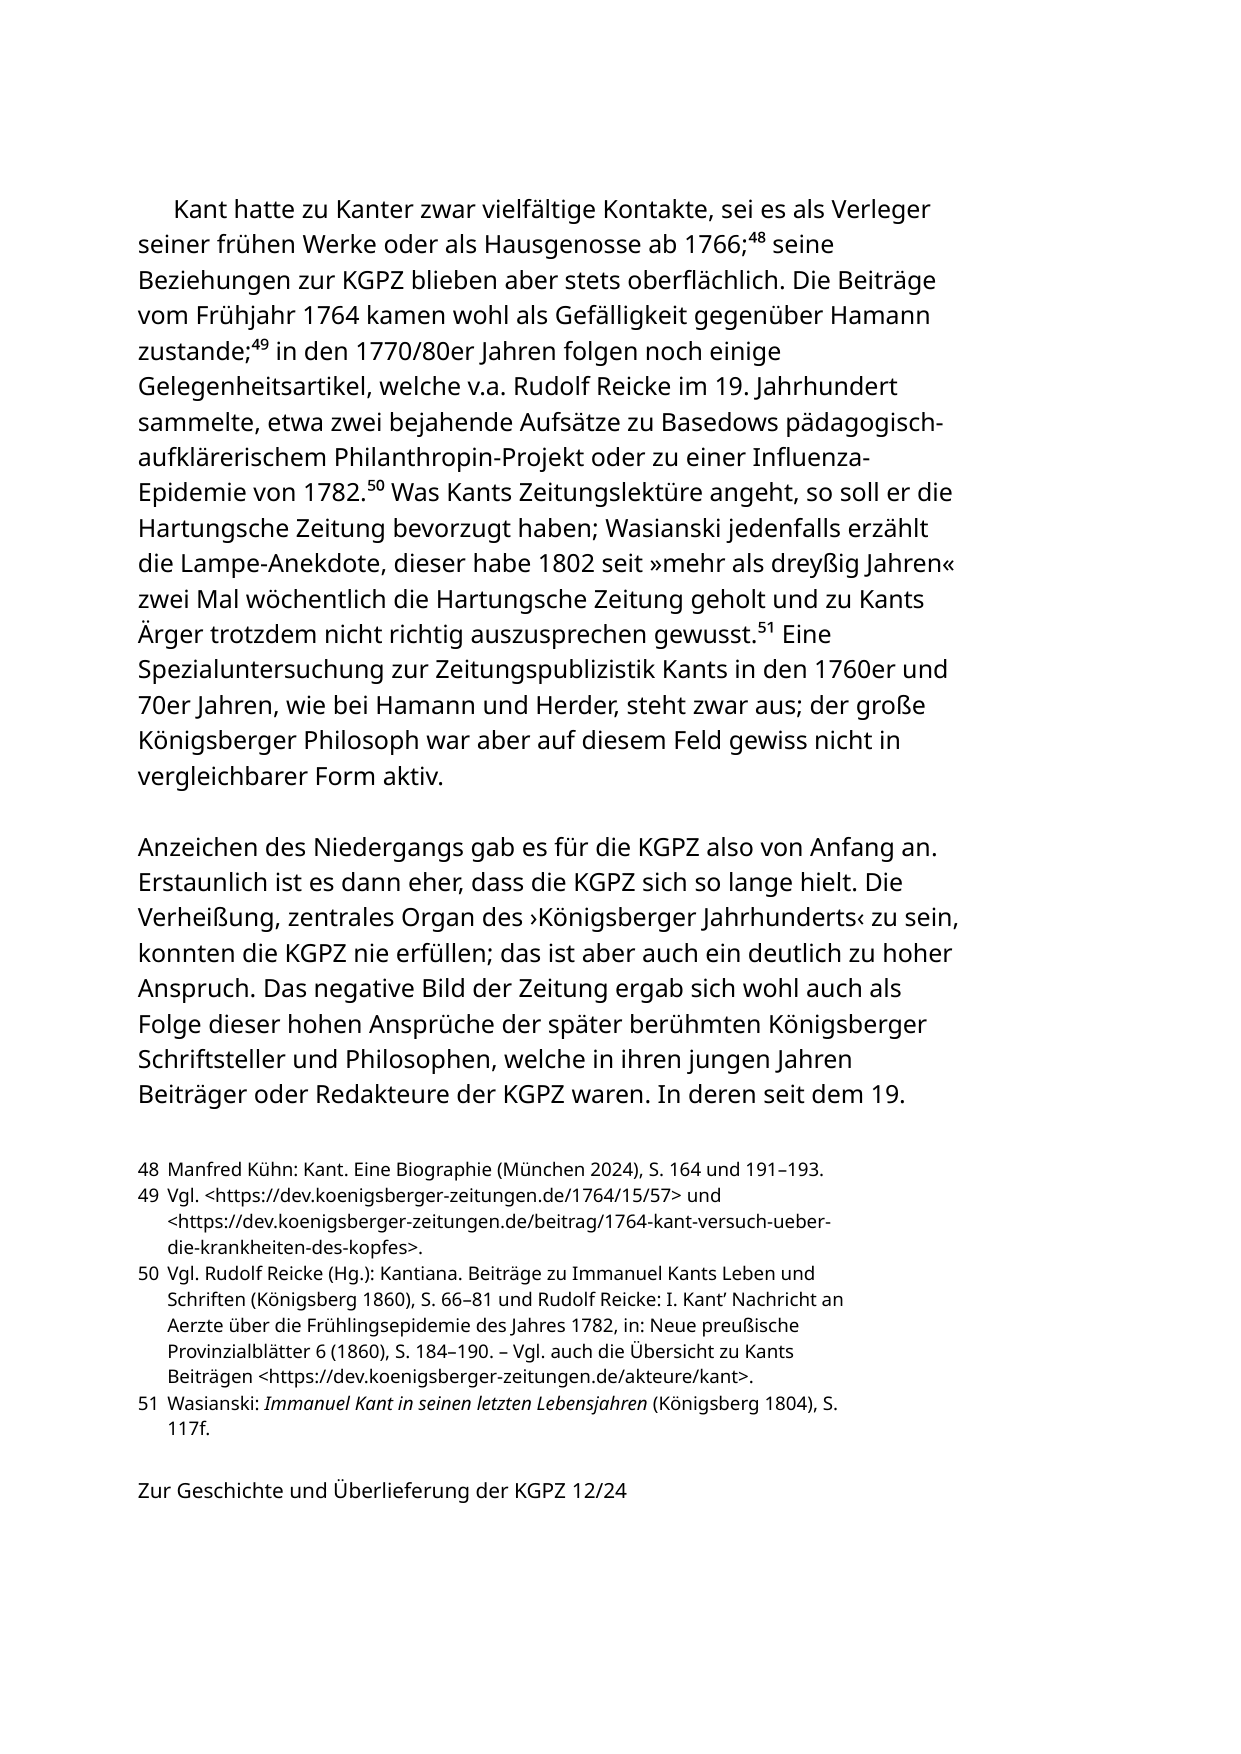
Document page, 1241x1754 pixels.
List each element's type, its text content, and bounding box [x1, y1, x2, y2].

text Wasianski: Immanuel Kant in seinen letzten Lebensjahren (Königsberg 1804), S. 117f. [138, 1389, 846, 1441]
text Anzeichen des Niedergangs gab es für die KGPZ also von Anfang an. Erstaunlich ist es dann eher, dass die KGPZ sich so lange hielt. Die Verheißung, zentrales Organ des ›Königsberger Jahrhunderts‹ zu sein, konnten die KGPZ nie erfüllen; das ist aber auch ein deutlich zu hoher Anspruch. Das negative Bild der Zeitung ergab sich wohl auch als Folge dieser hohen Ansprüche der später berühmten Königsberger Schriftsteller und Philosophen, welche in ihren jungen Jahren Beiträger oder Redakteure der KGPZ waren. In deren seit dem 19. [138, 828, 964, 1111]
text Vgl. Rudolf Reicke (Hg.): Kantiana. Beiträge zu Immanuel Kants Leben und Schriften (Königsberg 1860), S. 66–81 und Rudolf Reicke: I. Kant’ Nachricht an Aerzte über die Frühlingsepidemie des Jahres 1782, in: Neue preußische Provinzialblätter 6 (1860), S. 184–190. – Vgl. auch die Übersicht zu Kants Beiträgen <https://dev.koenigsberger-zeitungen.de/akteure/kant>. [138, 1259, 846, 1389]
text Vgl. <https://dev.koenigsberger-zeitungen.de/1764/15/57> und <https://dev.koenigsberger-zeitungen.de/beitrag/1764-kant-versuch-ueber-die-krankheiten-des-kopfes>. [138, 1182, 846, 1259]
text Kant hatte zu Kanter zwar vielfältige Kontakte, sei es als Verleger seiner frühen Werke oder als Hausgenosse ab 1766; seine Beziehungen zur KGPZ blieben aber stets oberflächlich. Die Beiträge vom Frühjahr 1764 kamen wohl als Gefälligkeit gegenüber Hamann zustande; in den 1770/80er Jahren folgen noch einige Gelegenheitsartikel, welche v.a. Rudolf Reicke im 19. Jahrhundert sammelte, etwa zwei bejahende Aufsätze zu Basedows pädagogisch-aufklärerischem Philanthropin-Projekt oder zu einer Influenza-Epidemie von 1782. Was Kants Zeitungslektüre angeht, so soll er die Hartungsche Zeitung bevorzugt haben; Wasianski jedenfalls erzählt die Lampe-Anekdote, dieser habe 1802 seit »mehr als dreyßig Jahren« zwei Mal wöchentlich die Hartungsche Zeitung geholt und zu Kants Ärger trotzdem nicht richtig auszusprechen gewusst. Eine Spezialuntersuchung zur Zeitungspublizistik Kants in den 1760er und 70er Jahren, wie bei Hamann und Herder, steht zwar aus; der große Königsberger Philosoph war aber auf diesem Feld gewiss nicht in vergleichbarer Form aktiv. [138, 190, 964, 792]
text Manfred Kühn: Kant. Eine Biographie (München 2024), S. 164 und 191–193. [138, 1156, 846, 1182]
